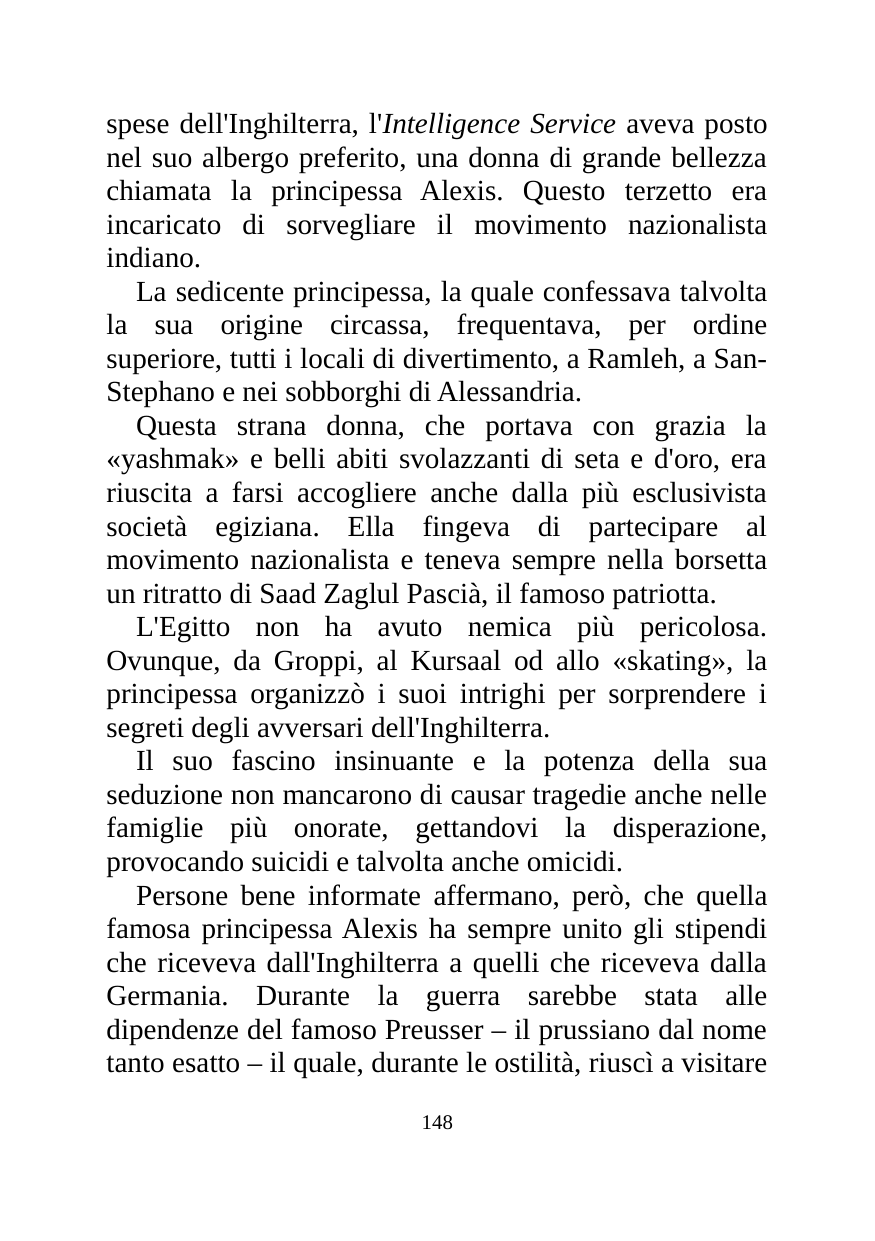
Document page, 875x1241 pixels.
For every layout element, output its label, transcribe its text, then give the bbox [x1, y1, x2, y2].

text Il suo fascino insinuante e la potenza della sua seduzione non mancarono di causar tragedie anche nelle famiglie più onorate, gettandovi la disperazione, provocando suicidi e talvolta anche omicidi. [106, 743, 768, 878]
text Persone bene informate affermano, però, che quella famosa principessa Alexis ha sempre unito gli stipendi che riceveva dall'Inghilterra a quelli che riceveva dalla Germania. Durante la guerra sarebbe stata alle dipendenze del famoso Preusser – il prussiano dal nome tanto esatto – il quale, durante le ostilità, riuscì a visitare [106, 878, 768, 1079]
text Questa strana donna, che portava con grazia la «yashmak» e belli abiti svolazzanti di seta e d'oro, era riuscita a farsi accogliere anche dalla più esclusivista società egiziana. Ella fingeva di partecipare al movimento nazionalista e teneva sempre nella borsetta un ritratto di Saad Zaglul Pascià, il famoso patriotta. [106, 408, 768, 609]
text spese dell'Inghilterra, l'Intelligence Service aveva posto nel suo albergo preferito, una donna di grande bellezza chiamata la principessa Alexis. Questo terzetto era incaricato di sorvegliare il movimento nazionalista indiano. [106, 106, 768, 274]
text La sedicente principessa, la quale confessava talvolta la sua origine circassa, frequentava, per ordine superiore, tutti i locali di divertimento, a Ramleh, a San-Stephano e nei sobborghi di Alessandria. [106, 274, 768, 408]
text L'Egitto non ha avuto nemica più pericolosa. Ovunque, da Groppi, al Kursaal od allo «skating», la principessa organizzò i suoi intrighi per sorprendere i segreti degli avversari dell'Inghilterra. [106, 609, 768, 743]
